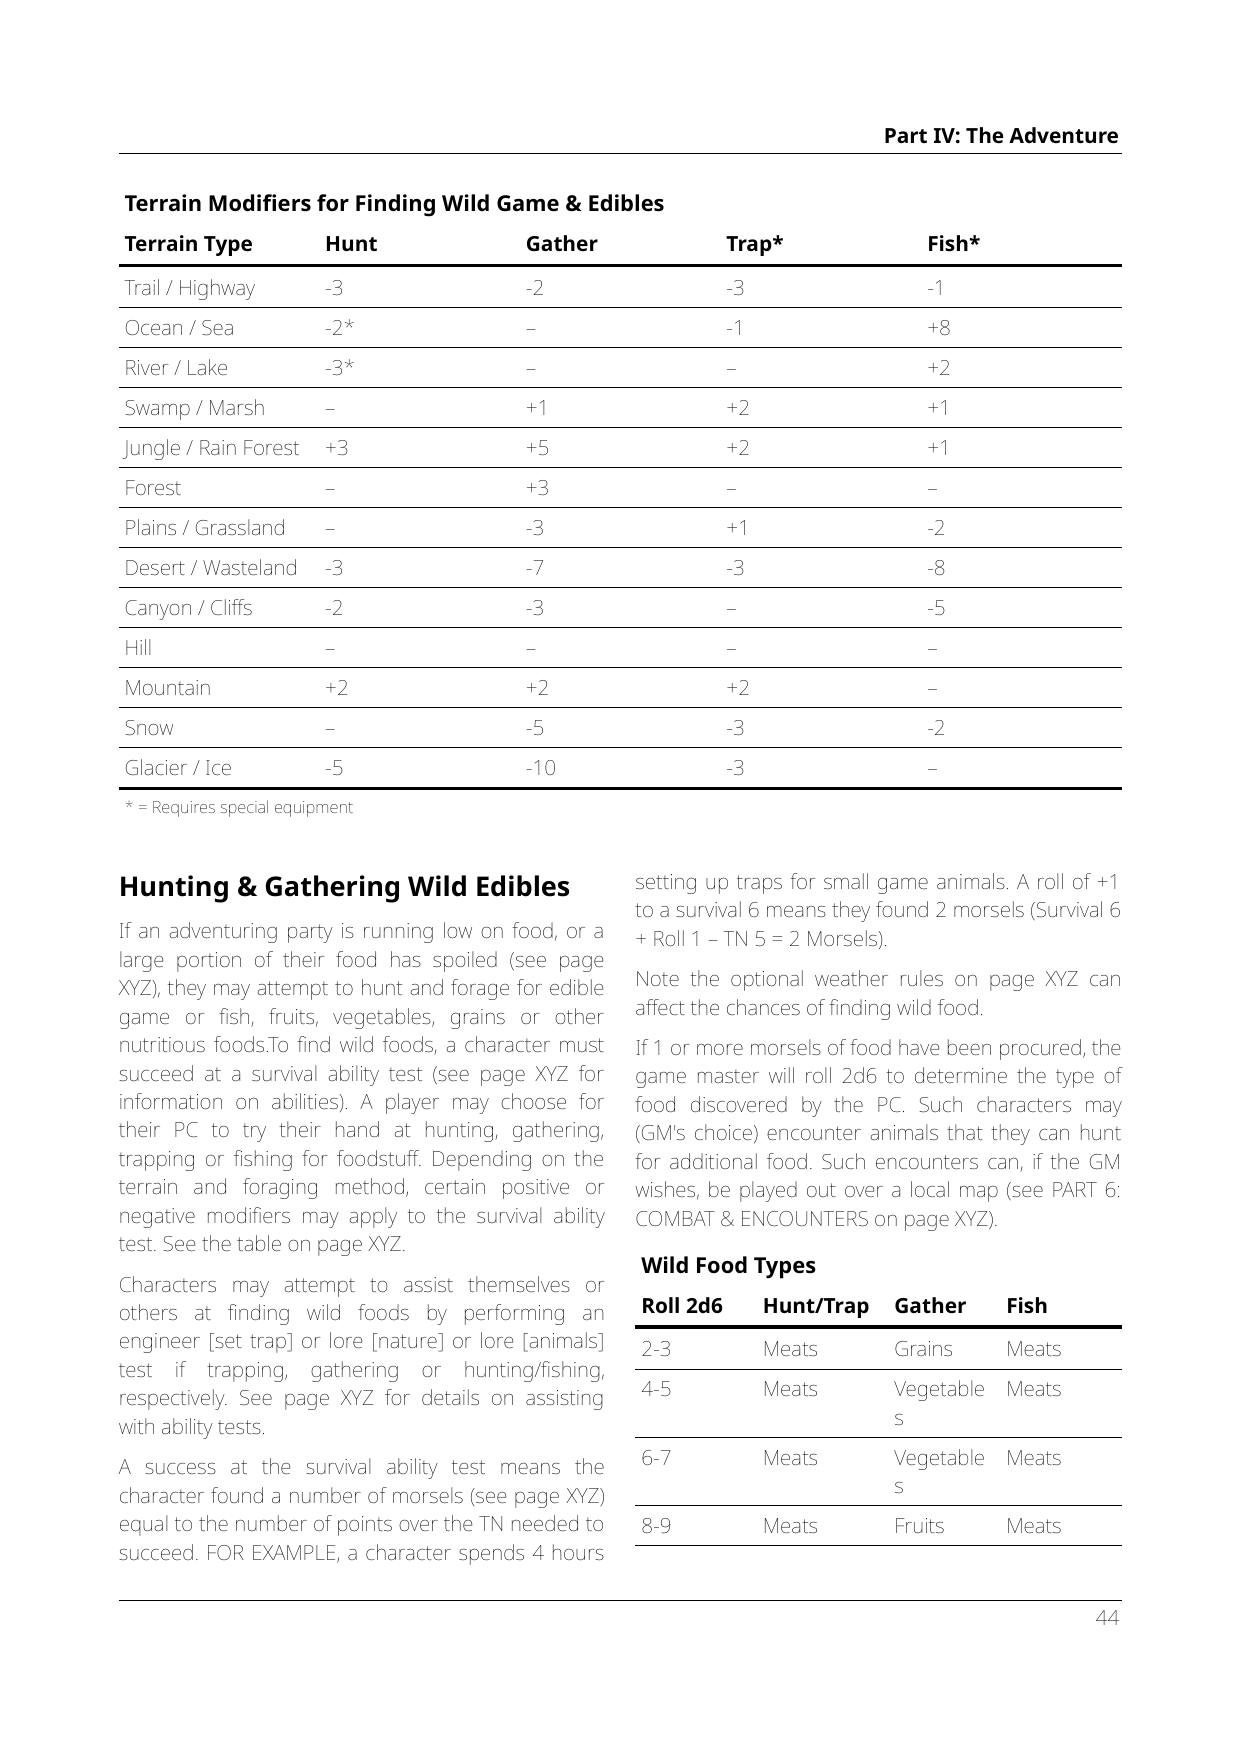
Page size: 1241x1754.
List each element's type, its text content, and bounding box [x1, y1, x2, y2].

table_cell – [520, 308, 721, 347]
table_cell -2 [921, 708, 1122, 747]
table_cell Ocean / Sea [119, 308, 319, 347]
table_cell -7 [520, 548, 721, 587]
table_cell – [721, 588, 921, 627]
table_cell -3 [721, 748, 921, 787]
table_cell – [319, 628, 520, 667]
table_cell +2 [721, 388, 921, 427]
table_cell – [721, 348, 921, 387]
table_cell +2 [520, 668, 721, 707]
table_cell Meats [1000, 1438, 1122, 1505]
table_header Terrain Modifiers for Finding Wild Game & Edibles [119, 183, 1122, 224]
subtitle Hunting & Gathering Wild Edibles [118, 867, 605, 904]
table_cell +2 [721, 668, 921, 707]
table_cell Jungle / Rain Forest [119, 428, 319, 467]
table_cell Fruits [888, 1506, 1000, 1545]
table_cell -10 [520, 748, 721, 787]
table_cell -5 [921, 588, 1122, 627]
table_header Wild Food Types [635, 1244, 1122, 1286]
table_cell +1 [921, 388, 1122, 427]
table_cell – [921, 628, 1122, 667]
table_cell Gather [888, 1286, 1000, 1325]
table_cell Hunt [319, 224, 520, 264]
table_cell * = Requires special equipment [119, 790, 1122, 824]
table_cell -5 [319, 748, 520, 787]
table_cell -2* [319, 308, 520, 347]
table_cell -3 [319, 548, 520, 587]
table_cell Plains / Grassland [119, 508, 319, 547]
text Characters may attempt to assist themselves or others at finding wild foods by performing an engineer [set trap] or lore [nature] or lore [animals] test if trapping, gathering or hunting/fishing, respectively. See page XYZ for details on assisting with ability tests. [118, 1270, 605, 1440]
table_cell Canyon / Cliffs [119, 588, 319, 627]
text If an adventuring party is running low on food, or a large portion of their food has spoiled (see page XYZ), they may attempt to hunt and forage for edible game or fish, fruits, vegetables, grains or other nutritious foods.To find wild foods, a character must succeed at a survival ability test (see page XYZ for information on abilities). A player may choose for their PC to try their hand at hunting, gathering, trapping or fishing for foodstuff. Depending on the terrain and foraging method, certain positive or negative modifiers may apply to the survival ability test. See the table on page XYZ. [118, 916, 605, 1258]
table_cell Vegetables [888, 1370, 1000, 1437]
table_cell Hill [119, 628, 319, 667]
table_cell – [921, 468, 1122, 507]
table_cell -3 [520, 588, 721, 627]
table_cell Glacier / Ice [119, 748, 319, 787]
text setting up traps for small game animals. A roll of +1 to a survival 6 means they found 2 morsels (Survival 6 + Roll 1 – TN 5 = 2 Morsels). [635, 867, 1122, 952]
table_cell Fish [1000, 1286, 1122, 1325]
table_cell -2 [921, 508, 1122, 547]
table_cell Snow [119, 708, 319, 747]
table_cell +2 [721, 428, 921, 467]
table_cell Meats [757, 1370, 888, 1437]
table_cell Meats [757, 1329, 888, 1368]
table_cell -3 [520, 508, 721, 547]
table_cell – [921, 748, 1122, 787]
table_cell Vegetables [888, 1438, 1000, 1505]
table_cell +5 [520, 428, 721, 467]
table_cell -3 [721, 708, 921, 747]
table_cell – [319, 708, 520, 747]
table_cell +3 [319, 428, 520, 467]
table_cell -3 [721, 548, 921, 587]
table_cell -8 [921, 548, 1122, 587]
table_cell Trail / Highway [119, 267, 319, 307]
table_cell Meats [757, 1506, 888, 1545]
table_cell Terrain Type [119, 224, 319, 264]
table_cell +1 [721, 508, 921, 547]
table_cell -5 [520, 708, 721, 747]
table_cell 8-9 [635, 1506, 757, 1545]
table_cell River / Lake [119, 348, 319, 387]
table_cell +8 [921, 308, 1122, 347]
table_cell – [721, 628, 921, 667]
table_cell Desert / Wasteland [119, 548, 319, 587]
table_cell 4-5 [635, 1370, 757, 1437]
table_cell Meats [1000, 1370, 1122, 1437]
table_cell -1 [921, 267, 1122, 307]
text Note the optional weather rules on page XYZ can affect the chances of finding wild food. [635, 964, 1122, 1021]
table_cell – [319, 508, 520, 547]
table_cell +1 [520, 388, 721, 427]
table_cell – [520, 348, 721, 387]
table_cell – [520, 628, 721, 667]
table_cell -3 [319, 267, 520, 307]
table_cell Grains [888, 1329, 1000, 1368]
table_cell +2 [921, 348, 1122, 387]
table_cell Swamp / Marsh [119, 388, 319, 427]
table_cell +3 [520, 468, 721, 507]
table_cell Meats [1000, 1329, 1122, 1368]
table_cell -2 [319, 588, 520, 627]
text If 1 or more morsels of food have been procured, the game master will roll 2d6 to determine the type of food discovered by the PC. Such characters may (GM's choice) encounter animals that they can hunt for additional food. Such encounters can, if the GM wishes, be played out over a local map (see PART 6: COMBAT & ENCOUNTERS on page XYZ). [635, 1033, 1122, 1232]
text A success at the survival ability test means the character found a number of morsels (see page XYZ) equal to the number of points over the TN needed to succeed. FOR EXAMPLE, a character spends 4 hours [118, 1452, 605, 1566]
table_cell Fish* [921, 224, 1122, 264]
table_cell Mountain [119, 668, 319, 707]
table_cell -3 [721, 267, 921, 307]
table_cell – [319, 468, 520, 507]
table_cell +2 [319, 668, 520, 707]
table_cell -3* [319, 348, 520, 387]
table_cell – [319, 388, 520, 427]
table_cell Gather [520, 224, 721, 264]
table_cell Meats [1000, 1506, 1122, 1545]
table_cell +1 [921, 428, 1122, 467]
table_cell -1 [721, 308, 921, 347]
table_cell -2 [520, 267, 721, 307]
table_cell Trap* [721, 224, 921, 264]
table_cell Roll 2d6 [635, 1286, 757, 1325]
table_cell – [921, 668, 1122, 707]
table_cell Forest [119, 468, 319, 507]
table_cell – [721, 468, 921, 507]
table_cell 6-7 [635, 1438, 757, 1505]
table_cell Meats [757, 1438, 888, 1505]
table_cell 2-3 [635, 1329, 757, 1368]
table_cell Hunt/Trap [757, 1286, 888, 1325]
